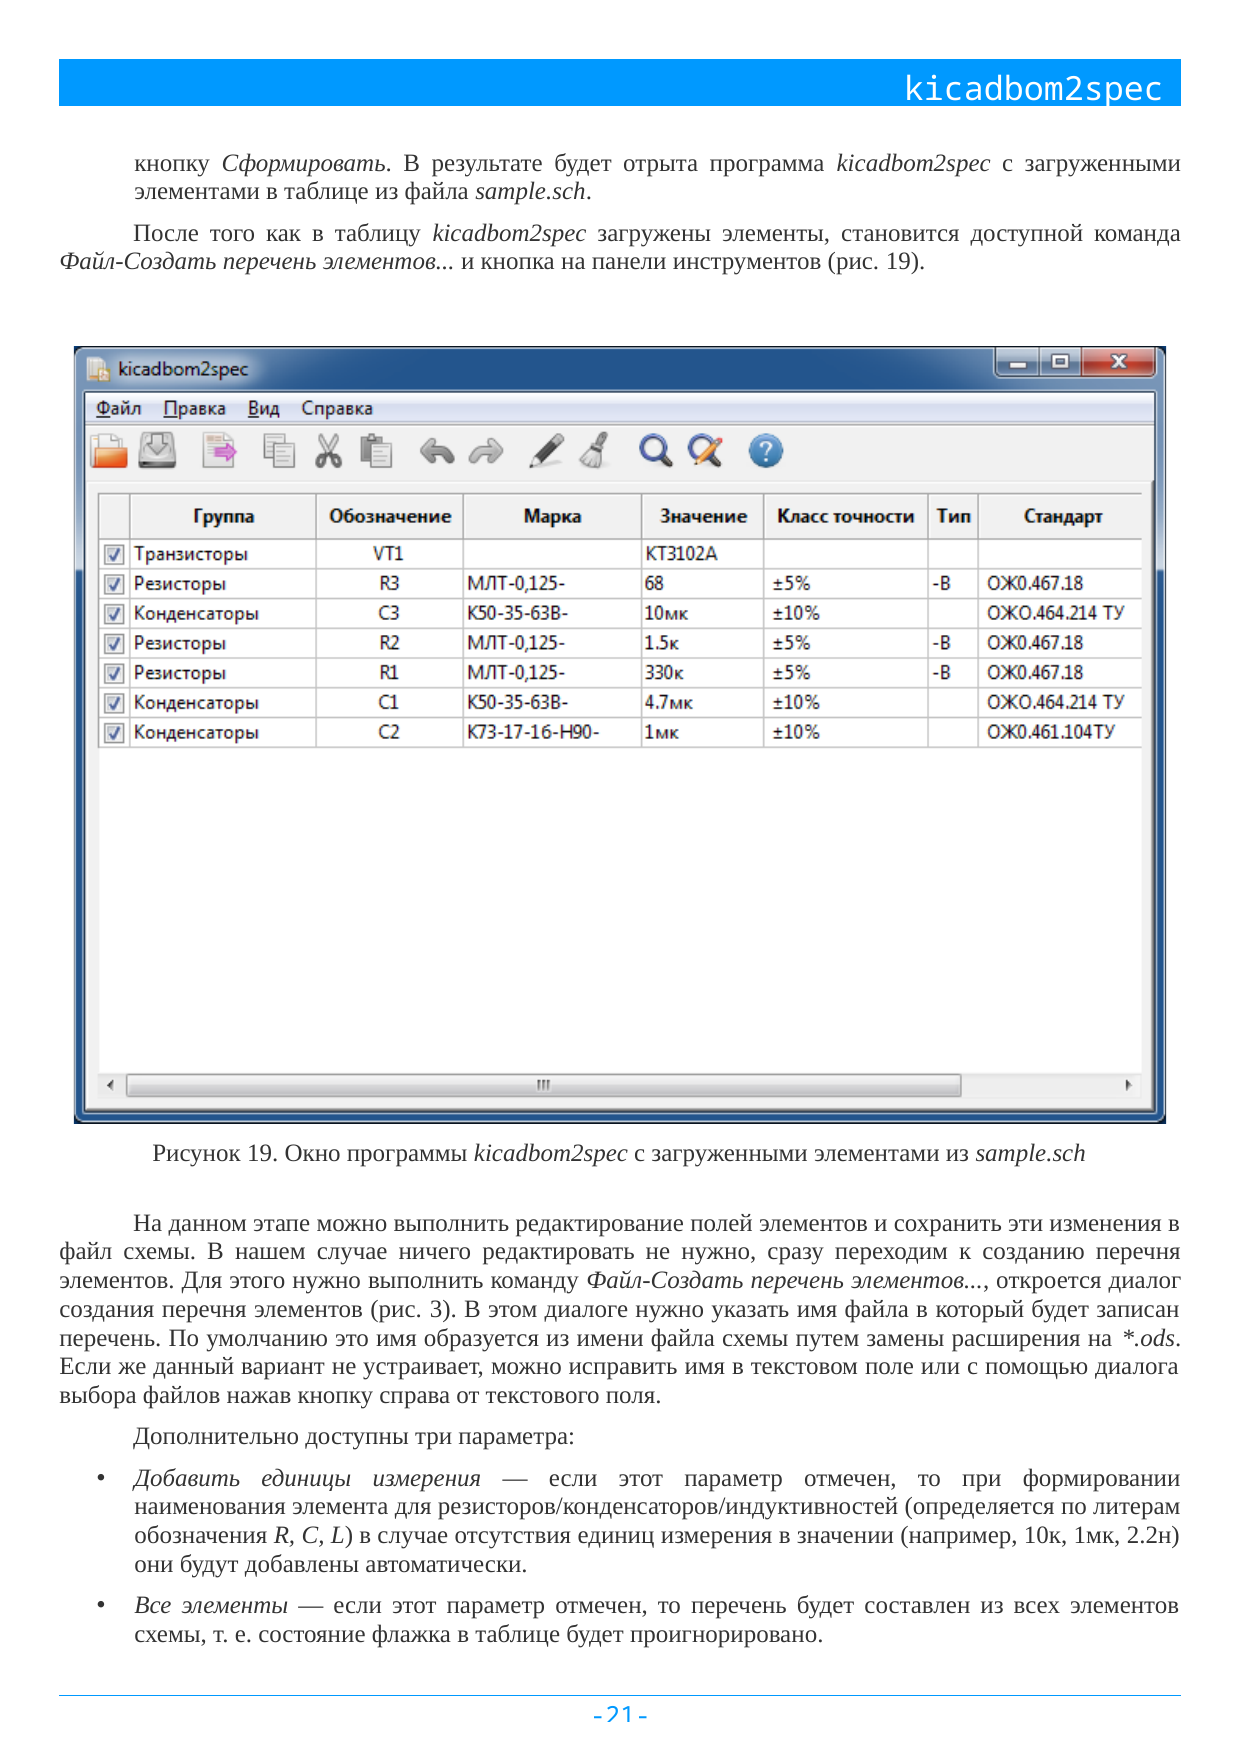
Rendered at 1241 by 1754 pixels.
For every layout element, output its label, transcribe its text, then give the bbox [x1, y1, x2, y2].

list Добавить единицы измерения — если этот параметр отмечен, то при формировании наименования элемента для резисторов/конденсаторов/индуктивностей (определяется по литерам обозначения R, C, L) в случае отсутствия единиц измерения в значении (например, 10к, 1мк, 2.2н) они будут добавлены автоматически. [97, 1463, 1181, 1578]
text Дополнительно доступны три параметра: [59, 1421, 1181, 1450]
text Рисунок 19. Окно программы kicadbom2spec с загруженными элементами из sample.sch [72, 1124, 1168, 1166]
text После того как в таблицу kicadbom2spec загружены элементы, становится доступной команда Файл-Создать перечень элементов... и кнопка на панели инструментов (рис. 19). [59, 218, 1181, 275]
picture [73, 346, 1167, 1124]
text На данном этапе можно выполнить редактирование полей элементов и сохранить эти изменения в файл схемы. В нашем случае ничего редактировать не нужно, сразу переходим к созданию перечня элементов. Для этого нужно выполнить команду Файл-Создать перечень элементов..., откроется диалог создания перечня элементов (рис. 3). В этом диалоге нужно указать имя файла в который будет записан перечень. По умолчанию это имя образуется из имени файла схемы путем замены расширения на *.ods. Если же данный вариант не устраивает, можно исправить имя в текстовом поле или с помощью диалога выбора файлов нажав кнопку справа от текстового поля. [59, 1208, 1181, 1409]
list кнопку Сформировать. В результате будет отрыта программа kicadbom2spec с загруженными элементами в таблице из файла sample.sch. [97, 148, 1181, 205]
list Все элементы — если этот параметр отмечен, то перечень будет составлен из всех элементов схемы, т. е. состояние флажка в таблице будет проигнорировано. [97, 1590, 1181, 1648]
